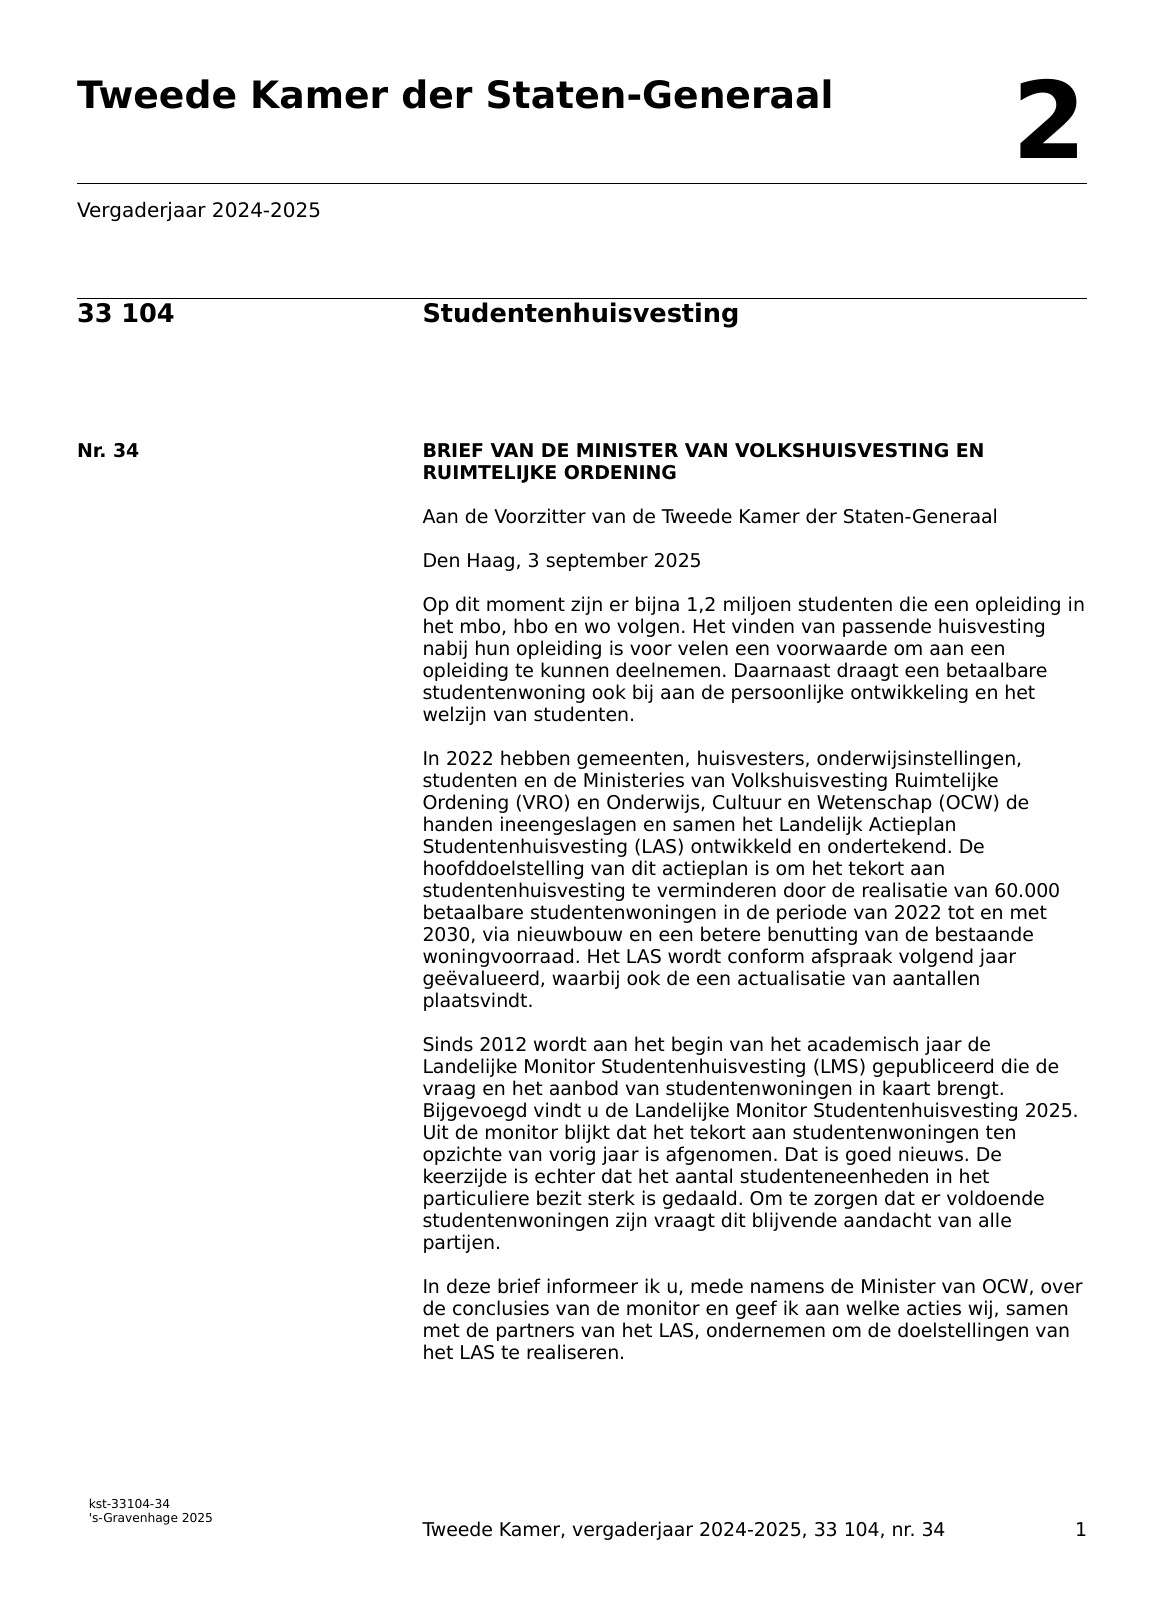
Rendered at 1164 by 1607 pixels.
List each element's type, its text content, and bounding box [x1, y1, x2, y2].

table_header Tweede Kamer der Staten-Generaal [77, 59, 886, 183]
text Op dit moment zijn er bijna 1,2 miljoen studenten die een opleiding in het mbo, hbo en wo volgen. Het vinden van passende huisvesting nabij hun opleiding is voor velen een voorwaarde om aan een opleiding te kunnen deelnemen. Daarnaast draagt een betaalbare studentenwoning ook bij aan de persoonlijke ontwikkeling en het welzijn van studenten. [422, 594, 1087, 726]
subtitle Nr. 34 BRIEF VAN DE MINISTER VAN VOLKSHUISVESTING EN RUIMTELIJKE ORDENING [77, 440, 1087, 484]
text Sinds 2012 wordt aan het begin van het academisch jaar de Landelijke Monitor Studentenhuisvesting (LMS) gepubliceerd die de vraag en het aanbod van studentenwoningen in kaart brengt. Bijgevoegd vindt u de Landelijke Monitor Studentenhuisvesting 2025. Uit de monitor blijkt dat het tekort aan studentenwoningen ten opzichte van vorig jaar is afgenomen. Dat is goed nieuws. De keerzijde is echter dat het aantal studenteneenheden in het particuliere bezit sterk is gedaald. Om te zorgen dat er voldoende studentenwoningen zijn vraagt dit blijvende aandacht van alle partijen. [422, 1034, 1087, 1254]
table_cell Vergaderjaar 2024-2025 [77, 184, 1087, 298]
text Aan de Voorzitter van de Tweede Kamer der Staten-Generaal [422, 506, 1087, 528]
text In 2022 hebben gemeenten, huisvesters, onderwijsinstellingen, studenten en de Ministeries van Volkshuisvesting Ruimtelijke Ordening (VRO) en Onderwijs, Cultuur en Wetenschap (OCW) de handen ineengeslagen en samen het Landelijk Actieplan Studentenhuisvesting (LAS) ontwikkeld en ondertekend. De hoofddoelstelling van dit actieplan is om het tekort aan studentenhuisvesting te verminderen door de realisatie van 60.000 betaalbare studentenwoningen in de periode van 2022 tot en met 2030, via nieuwbouw en een betere benutting van de bestaande woningvoorraad. Het LAS wordt conform afspraak volgend jaar geëvalueerd, waarbij ook de een actualisatie van aantallen plaatsvindt. [422, 748, 1087, 1012]
text 's-Gravenhage 2025 [88, 1511, 323, 1525]
table_header 2 [886, 59, 1087, 183]
text Den Haag, 3 september 2025 [422, 550, 1087, 572]
subtitle 33 104 Studentenhuisvesting [77, 299, 1087, 329]
text In deze brief informeer ik u, mede namens de Minister van OCW, over de conclusies van de monitor en geef ik aan welke acties wij, samen met de partners van het LAS, ondernemen om de doelstellingen van het LAS te realiseren. [422, 1276, 1087, 1364]
text kst-33104-34 [88, 1497, 323, 1511]
